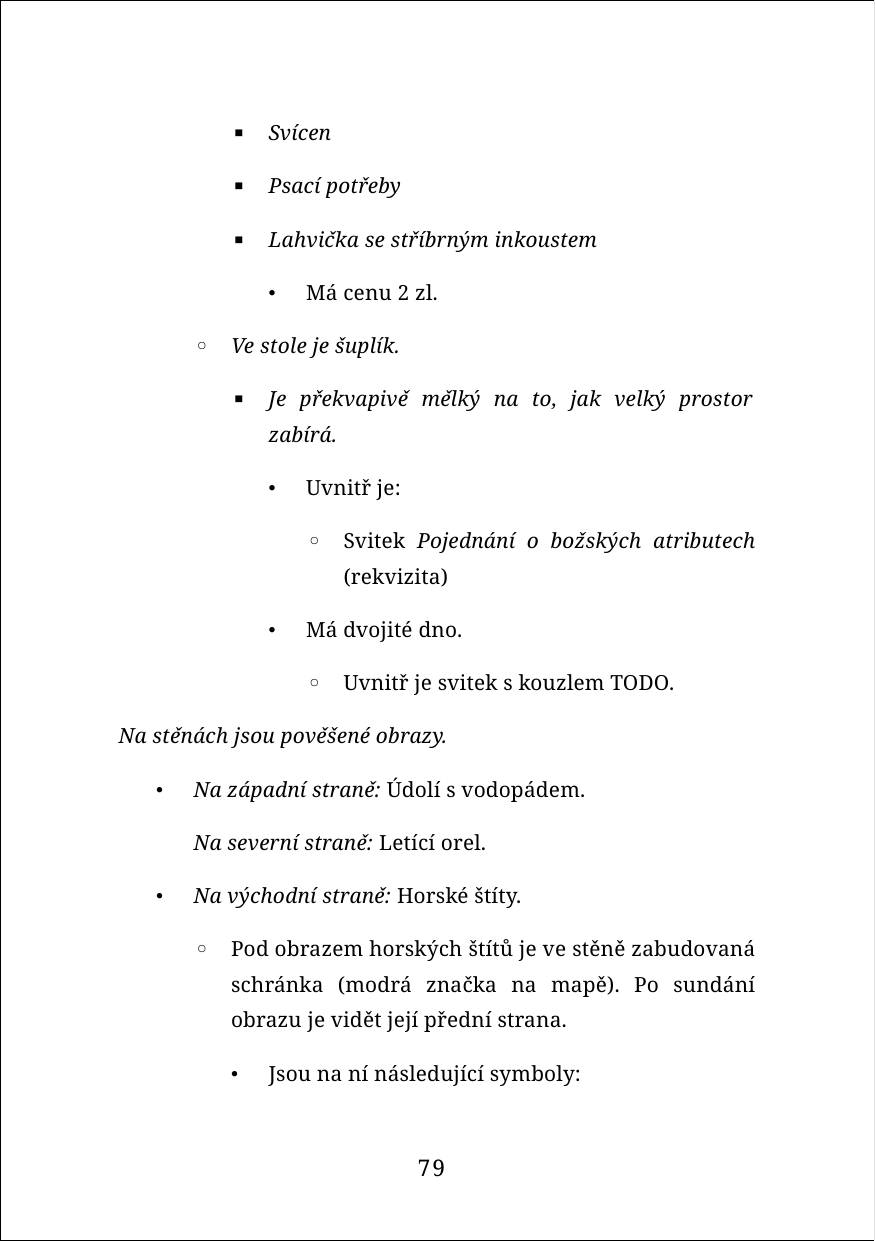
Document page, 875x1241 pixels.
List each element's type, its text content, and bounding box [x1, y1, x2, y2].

list Je překvapivě mělký na to, jak velký prostor zabírá. [231, 384, 756, 448]
list Pod obrazem horských štítů je ve stěně zabudovaná schránka (modrá značka na mapě). Po sundání obrazu je vidět její přední strana. [193, 934, 756, 1034]
list Uvnitř je: [268, 473, 756, 502]
list Má cenu 2 zl. [268, 278, 756, 306]
list Psací potřeby [231, 171, 756, 200]
list Jsou na ní následující symboly: [231, 1059, 756, 1087]
list Svícen [231, 118, 756, 147]
list Na západní straně: Údolí s vodopádem. [156, 775, 756, 803]
list Svitek Pojednání o božských atributech (rekvizita) [306, 526, 756, 590]
list Lahvička se stříbrným inkoustem [231, 225, 756, 253]
list Ve stole je šuplík. [193, 331, 756, 359]
list Uvnitř je svitek s kouzlem TODO. [306, 668, 756, 697]
list Na východní straně: Horské štíty. [156, 881, 756, 910]
text Na stěnách jsou pověšené obrazy. [118, 722, 756, 750]
list Na severní straně: Letící orel. [156, 828, 756, 856]
list Má dvojité dno. [268, 615, 756, 643]
